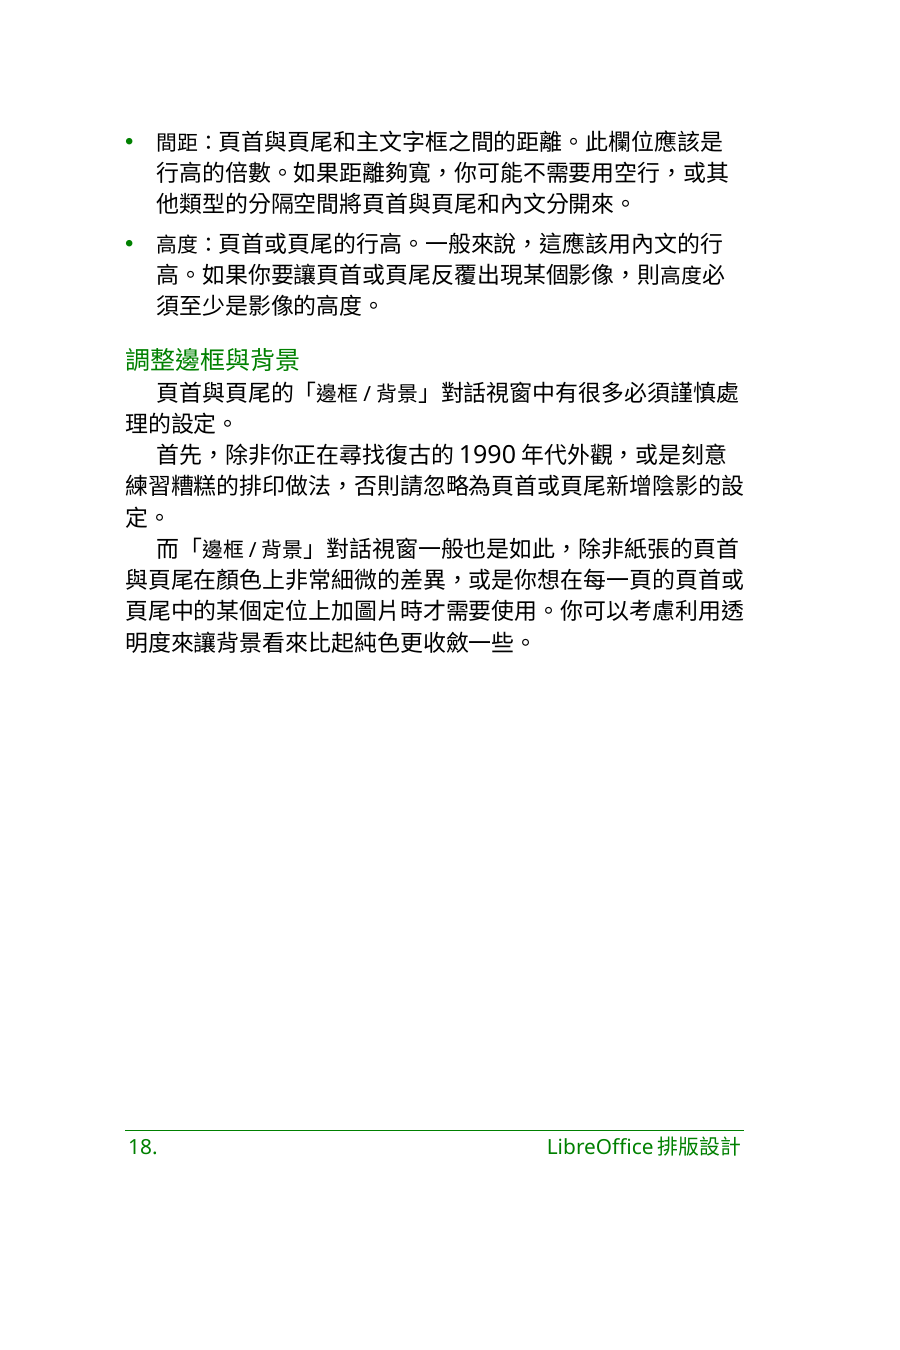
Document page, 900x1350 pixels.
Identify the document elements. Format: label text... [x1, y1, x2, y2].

text 頁首與頁尾的「邊框 / 背景」對話視窗中有很多必須謹慎處理的設定。 [125, 376, 744, 438]
list 間距：頁首與頁尾和主文字框之間的距離。此欄位應該是行高的倍數。如果距離夠寬，你可能不需要用空行，或其他類型的分隔空間將頁首與頁尾和內文分開來。 [125, 125, 744, 219]
text 而「邊框 / 背景」對話視窗一般也是如此，除非紙張的頁首與頁尾在顏色上非常細微的差異，或是你想在每一頁的頁首或頁尾中的某個定位上加圖片時才需要使用。你可以考慮利用透明度來讓背景看來比起純色更收斂一些。 [125, 532, 744, 657]
list 高度：頁首或頁尾的行高。一般來說，這應該用內文的行高。如果你要讓頁首或頁尾反覆出現某個影像，則高度必須至少是影像的高度。 [125, 227, 744, 321]
text 首先，除非你正在尋找復古的1990年代外觀，或是刻意練習糟糕的排印做法，否則請忽略為頁首或頁尾新增陰影的設定。 [125, 438, 744, 532]
subtitle 調整邊框與背景 [125, 345, 744, 376]
